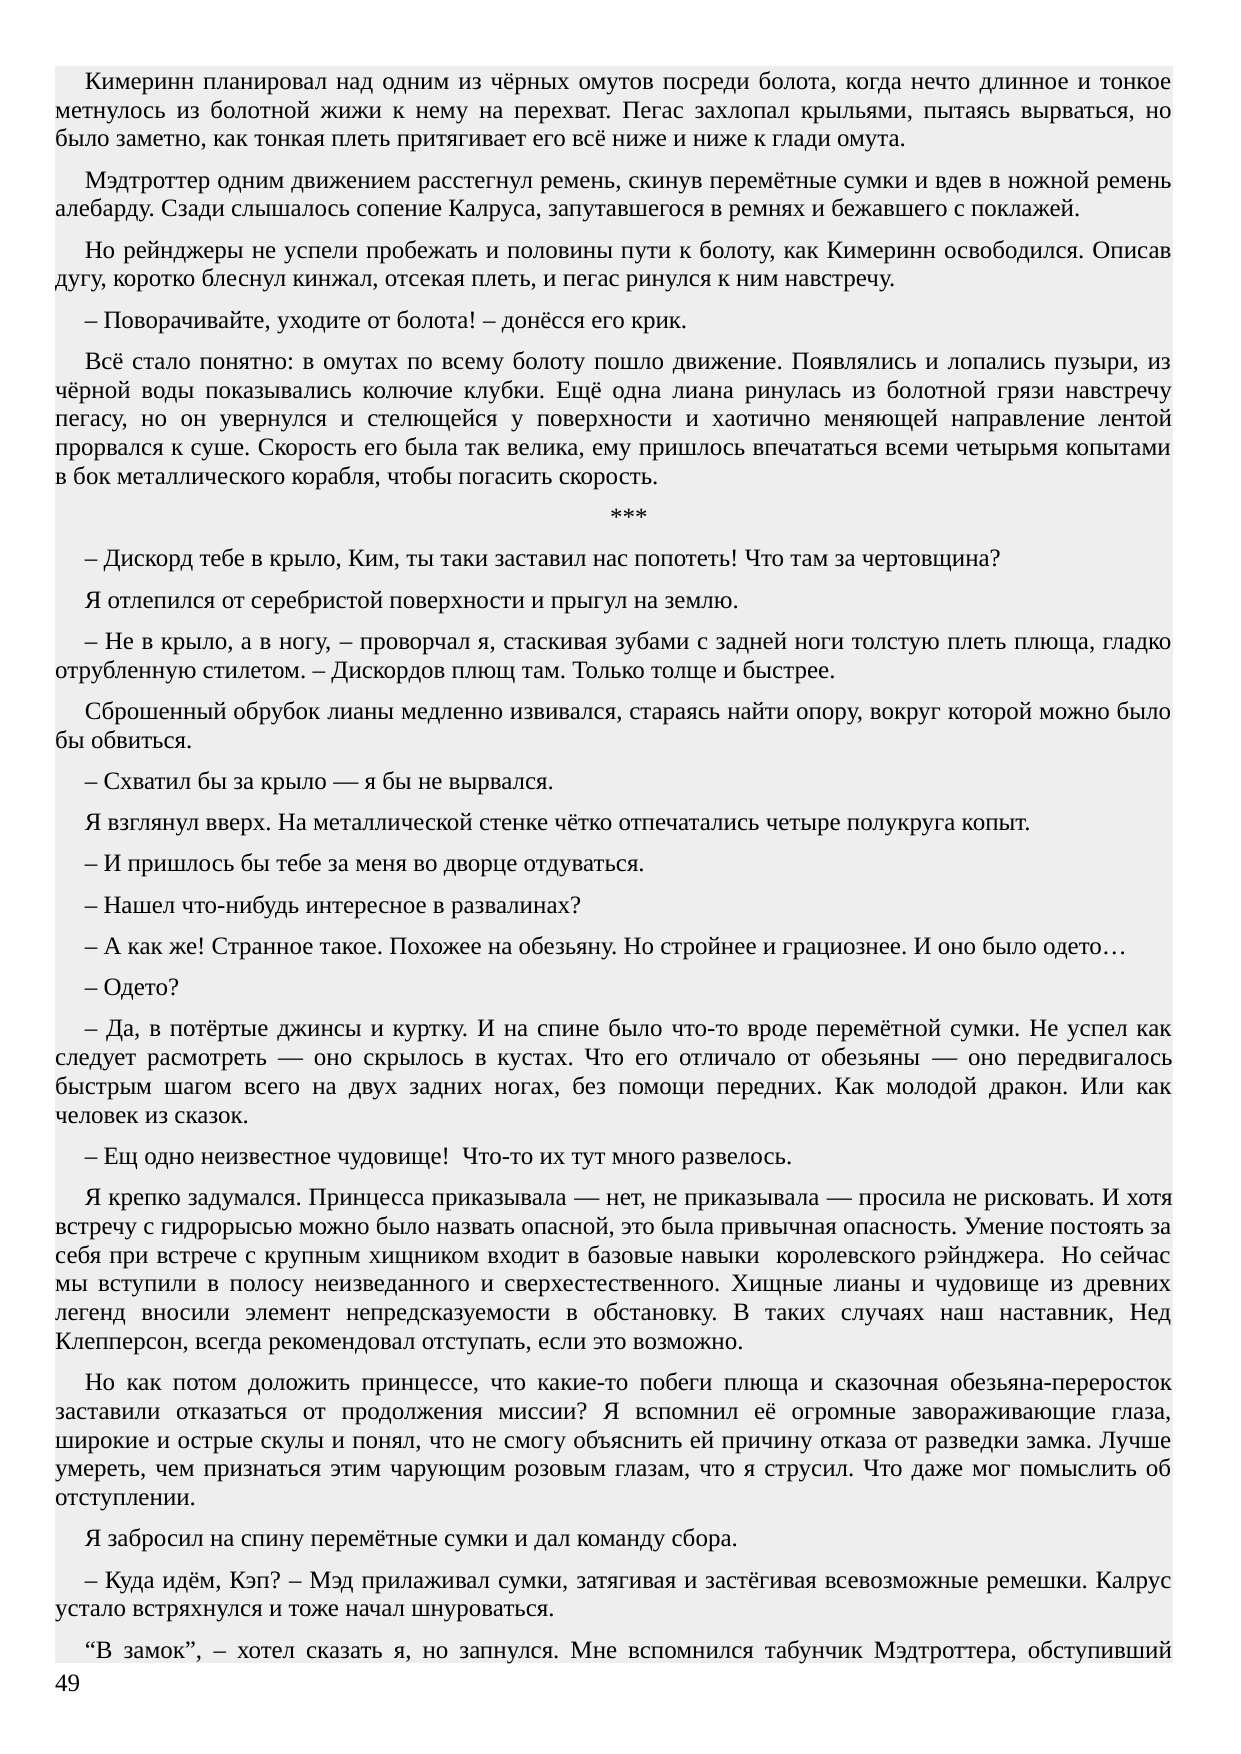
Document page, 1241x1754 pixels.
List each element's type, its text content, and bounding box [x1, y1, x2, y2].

text Я крепко задумался. Принцесса приказывала — нет, не приказывала — просила не рисковать. И хотя встречу с гидрорысью можно было назвать опасной, это была привычная опасность. Умение постоять за себя при встрече с крупным хищником входит в базовые навыки королевского рэйнджера. Но сейчас мы вступили в полосу неизведанного и сверхестественного. Хищные лианы и чудовище из древних легенд вносили элемент непредсказуемости в обстановку. В таких случаях наш наставник, Нед Клепперсон, всегда рекомендовал отступать, если это возможно. [55, 1182, 1173, 1355]
text Кимеринн планировал над одним из чёрных омутов посреди болота, когда нечто длинное и тонкое метнулось из болотной жижи к нему на перехват. Пегас захлопал крыльями, пытаясь вырваться, но было заметно, как тонкая плеть притягивает его всё ниже и ниже к глади омута. [55, 66, 1173, 152]
text – Нашел что-нибудь интересное в развалинах? [55, 890, 1173, 918]
text – И пришлось бы тебе за меня во дворце отдуваться. [55, 848, 1173, 877]
text – Ещ одно неизвестное чудовище! Что-то их тут много развелось. [55, 1141, 1173, 1170]
text *** [55, 502, 1173, 531]
text Я взглянул вверх. На металлической стенке чётко отпечатались четыре полукруга копыт. [55, 807, 1173, 836]
text – А как же! Странное такое. Похожее на обезьяну. Но стройнее и грациознее. И оно было одето… [55, 931, 1173, 960]
text – Дискорд тебе в крыло, Ким, ты таки заставил нас попотеть! Что там за чертовщина? [55, 543, 1173, 572]
text – Одето? [55, 972, 1173, 1001]
text Я забросил на спину перемётные сумки и дал команду сбора. [55, 1523, 1173, 1552]
text Но как потом доложить принцессе, что какие-то побеги плюща и сказочная обезьяна-переросток заставили отказаться от продолжения миссии? Я вспомнил её огромные завораживающие глаза, широкие и острые скулы и понял, что не смогу объяснить ей причину отказа от разведки замка. Лучше умереть, чем признаться этим чарующим розовым глазам, что я струсил. Что даже мог помыслить об отступлении. [55, 1367, 1173, 1511]
text Всё стало понятно: в омутах по всему болоту пошло движение. Появлялись и лопались пузыри, из чёрной воды показывались колючие клубки. Ещё одна лиана ринулась из болотной грязи навстречу пегасу, но он увернулся и стелющейся у поверхности и хаотично меняющей направление лентой прорвался к суше. Скорость его была так велика, ему пришлось впечататься всеми четырьмя копытами в бок металлического корабля, чтобы погасить скорость. [55, 346, 1173, 490]
text Мэдтроттер одним движением расстегнул ремень, скинув перемётные сумки и вдев в ножной ремень алебарду. Сзади слышалось сопение Калруса, запутавшегося в ремнях и бежавшего с поклажей. [55, 165, 1173, 222]
text – Да, в потёртые джинсы и куртку. И на спине было что-то вроде перемётной сумки. Не успел как следует расмотреть — оно скрылось в кустах. Что его отличало от обезьяны — оно передвигалось быстрым шагом всего на двух задних ногах, без помощи передних. Как молодой дракон. Или как человек из сказок. [55, 1013, 1173, 1128]
text “В замок”, – хотел сказать я, но запнулся. Мне вспомнился табунчик Мэдтроттера, обступивший [55, 1635, 1173, 1663]
text – Куда идём, Кэп? – Мэд прилаживал сумки, затягивая и застёгивая всевозможные ремешки. Калрус устало встряхнулся и тоже начал шнуроваться. [55, 1565, 1173, 1622]
text – Схватил бы за крыло — я бы не вырвался. [55, 766, 1173, 795]
text Сброшенный обрубок лианы медленно извивался, стараясь найти опору, вокруг которой можно было бы обвиться. [55, 696, 1173, 753]
text – Поворачивайте, уходите от болота! – донёсся его крик. [55, 305, 1173, 333]
text – Не в крыло, а в ногу, – проворчал я, стаскивая зубами с задней ноги толстую плеть плюща, гладко отрубленную стилетом. – Дискордов плющ там. Только толще и быстрее. [55, 626, 1173, 683]
text Я отлепился от серебристой поверхности и прыгул на землю. [55, 585, 1173, 613]
text Но рейнджеры не успели пробежать и половины пути к болоту, как Кимеринн освободился. Описав дугу, коротко блеснул кинжал, отсекая плеть, и пегас ринулся к ним навстречу. [55, 235, 1173, 292]
